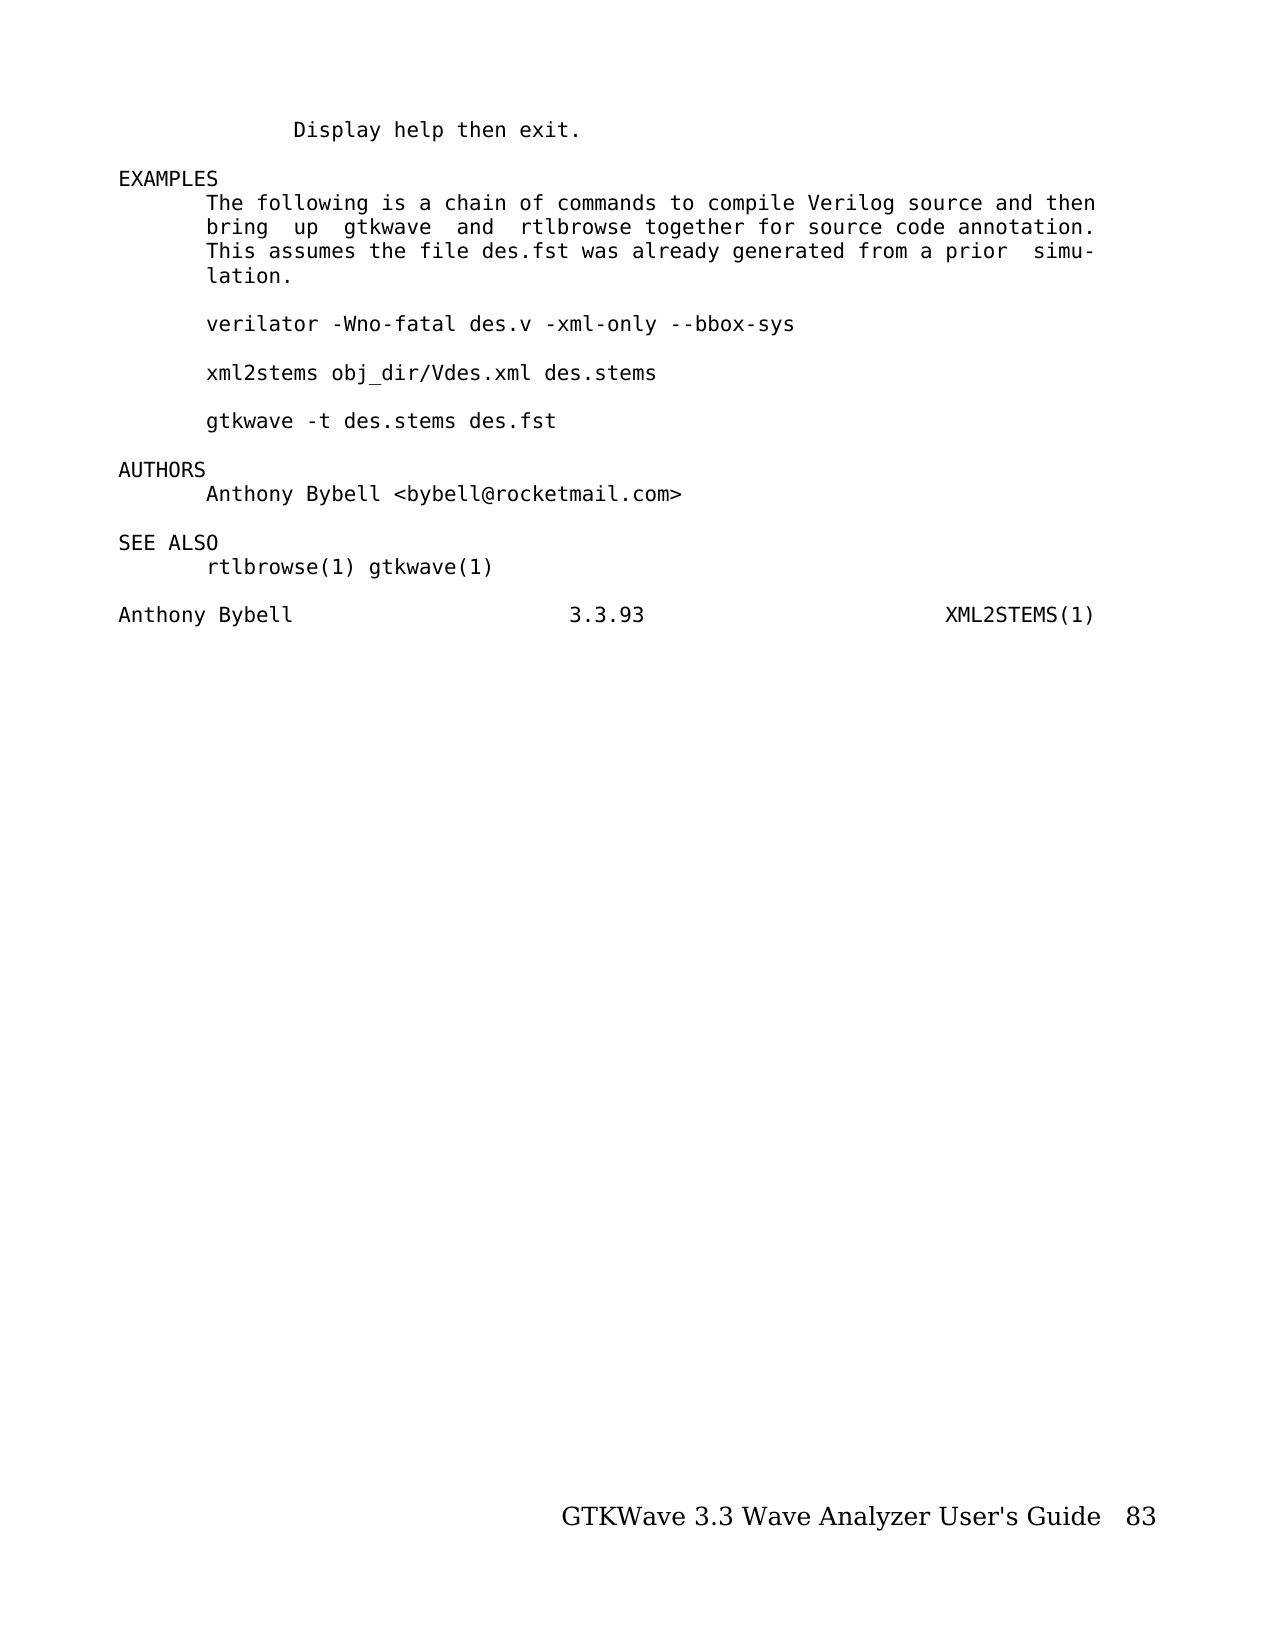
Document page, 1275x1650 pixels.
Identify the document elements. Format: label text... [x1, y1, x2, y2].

text verilator -Wno-fatal des.v -xml-only --bbox-sys [118, 312, 1157, 337]
text AUTHORS [118, 458, 1157, 482]
text EXAMPLES [118, 167, 1157, 191]
text gtkwave -t des.stems des.fst [118, 409, 1157, 434]
text xml2stems obj_dir/Vdes.xml des.stems [118, 361, 1157, 385]
text rtlbrowse(1) gtkwave(1) [118, 555, 1157, 579]
text Anthony Bybell <bybell@rocketmail.com> [118, 482, 1157, 506]
text The following is a chain of commands to compile Verilog source and then [118, 191, 1157, 215]
text Anthony Bybell 3.3.93 XML2STEMS(1) [118, 603, 1157, 628]
text bring up gtkwave and rtlbrowse together for source code annotation. [118, 215, 1157, 239]
text SEE ALSO [118, 531, 1157, 555]
text This assumes the file des.fst was already generated from a prior simu‐ [118, 239, 1157, 264]
text lation. [118, 264, 1157, 288]
text Display help then exit. [118, 118, 1157, 142]
